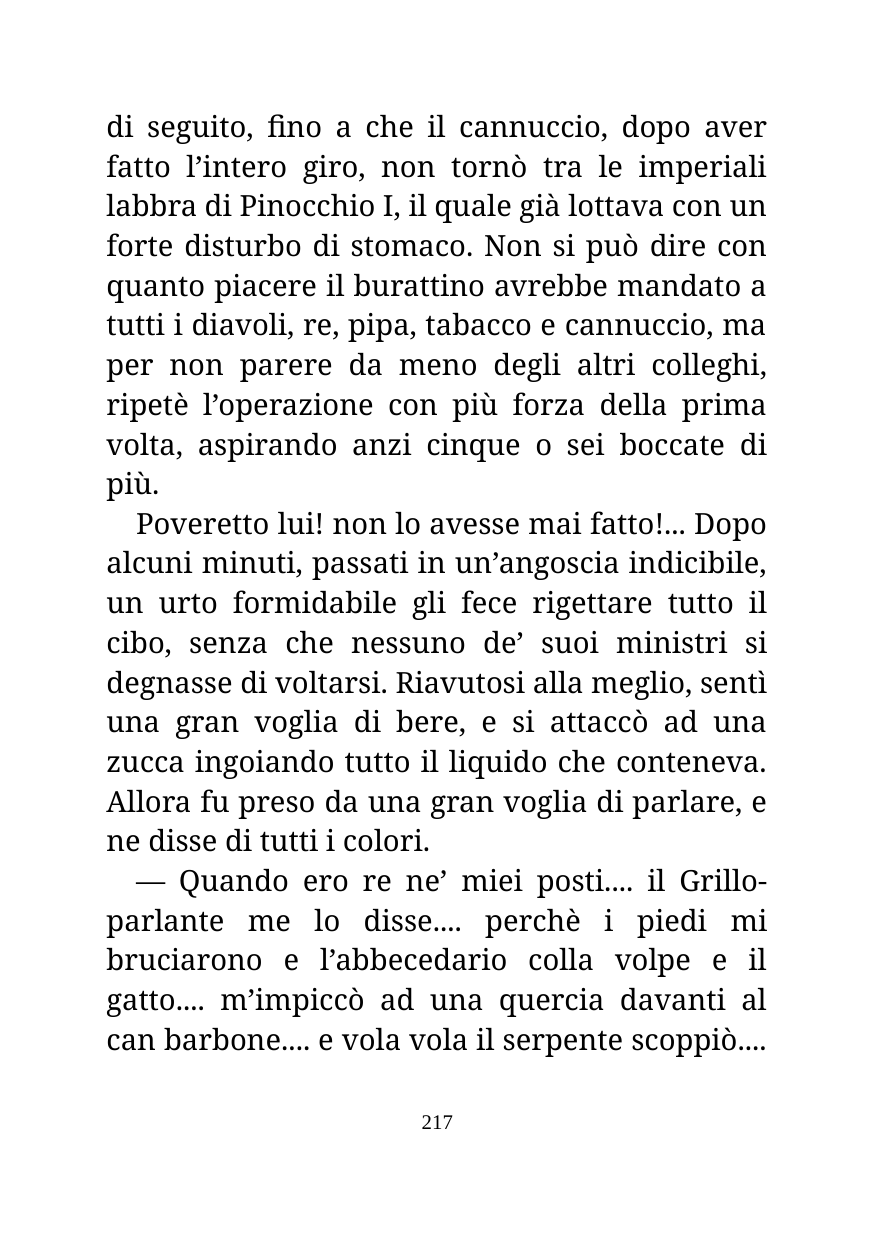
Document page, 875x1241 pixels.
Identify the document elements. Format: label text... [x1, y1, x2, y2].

text Poveretto lui! non lo avesse mai fatto!... Dopo alcuni minuti, passati in un’angoscia indicibile, un urto formidabile gli fece rigettare tutto il cibo, senza che nessuno de’ suoi ministri si degnasse di voltarsi. Riavutosi alla meglio, sentì una gran voglia di bere, e si attaccò ad una zucca ingoiando tutto il liquido che conteneva. Allora fu preso da una gran voglia di parlare, e ne disse di tutti i colori. [106, 503, 768, 860]
text di seguito, fino a che il cannuccio, dopo aver fatto l’intero giro, non tornò tra le imperiali labbra di Pinocchio I, il quale già lottava con un forte disturbo di stomaco. Non si può dire con quanto piacere il burattino avrebbe mandato a tutti i diavoli, re, pipa, tabacco e cannuccio, ma per non parere da meno degli altri colleghi, ripetè l’operazione con più forza della prima volta, aspirando anzi cinque o sei boccate di più. [106, 106, 768, 503]
text — Quando ero re ne’ miei posti.... il Grillo-parlante me lo disse.... perchè i piedi mi bruciarono e l’abbecedario colla volpe e il gatto.... m’impiccò ad una quercia davanti al can barbone.... e vola vola il serpente scoppiò.... [106, 860, 768, 1059]
